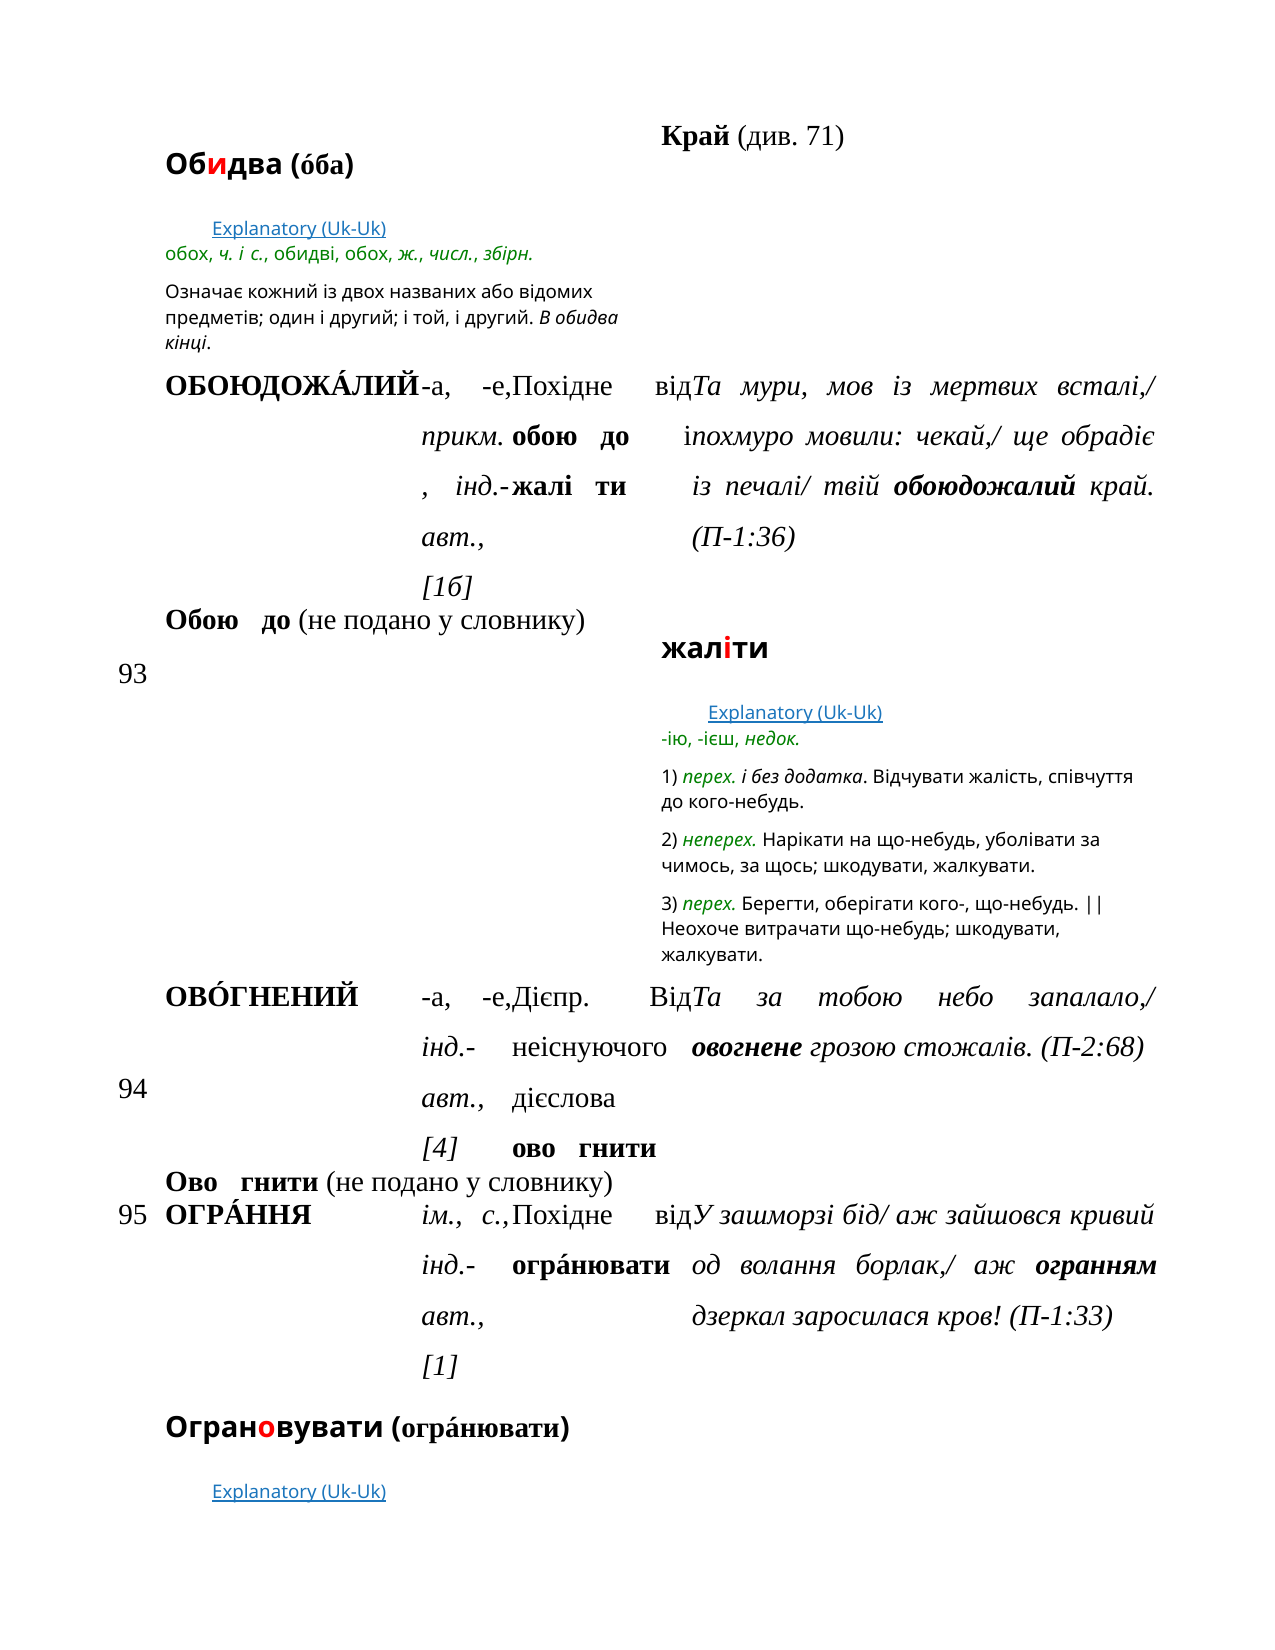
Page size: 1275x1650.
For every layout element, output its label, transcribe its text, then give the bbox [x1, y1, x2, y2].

table_cell [118, 118, 165, 368]
table_cell Огрáння [165, 1197, 421, 1382]
table_cell 95 [118, 1197, 165, 1504]
table_cell Обоюдожáлий [165, 368, 421, 602]
table_cell Обидва (óба) Explanatory (Uk-Uk) обох, ч. і с., обидві, обох, ж., числ., збірн. Означає кожний із двох названих або відомих предметів; один і другий; і той, і другий. В обидва кінці. [165, 118, 661, 368]
table_cell Та мури, мов із мертвих всталі,/ похмуро мовили: чекай,/ ще обрадіє із печалі/ твій обоюдожалий край. (П-1:36) [692, 368, 1157, 602]
table_cell Похідне від обоюдо і жаліти [512, 368, 692, 602]
table_cell 93 [118, 368, 165, 979]
table_cell У зашморзі бід/ аж зайшовся кривий од волання борлак,/ аж огранням дзеркал заросилася кров! (П-1:33) [692, 1197, 1157, 1382]
table_cell Край (див. 71) [661, 118, 1157, 368]
table_cell Обоюдо (не подано у словнику) [165, 603, 661, 979]
table_cell Ограновувати (огрáнювати) Explanatory (Uk-Uk) [165, 1382, 1157, 1504]
table_cell -а, -е, прикм., інд.-авт., [1б] [421, 368, 512, 602]
table_cell Похідне від огрáнювати [512, 1197, 692, 1382]
table_cell ім., с., інд.-авт., [1] [421, 1197, 512, 1382]
table_cell -а, -е, інд.-авт., [4] [421, 979, 512, 1164]
table_cell ОвÓгнений [165, 979, 421, 1164]
table_cell Та за тобою небо запалало,/ овогнене грозою стожалів. (П-2:68) [692, 979, 1157, 1164]
table_cell 94 [118, 979, 165, 1197]
table_cell Дієпр. Від неіснуючого дієслова овогнити [512, 979, 692, 1164]
table_cell Овогнити (не подано у словнику) [165, 1164, 1157, 1197]
table_cell жаліти Explanatory (Uk-Uk) -ію, -ієш, недок. 1) перех. і без додатка. Відчувати жалість, співчуття до кого-небудь. 2) неперех. Нарікати на що-небудь, уболівати за чимось, за щось; шкодувати, жалкувати. 3) перех. Берегти, оберігати кого-, що-небудь. || Неохоче витрачати що-небудь; шкодувати, жалкувати. [661, 603, 1157, 979]
